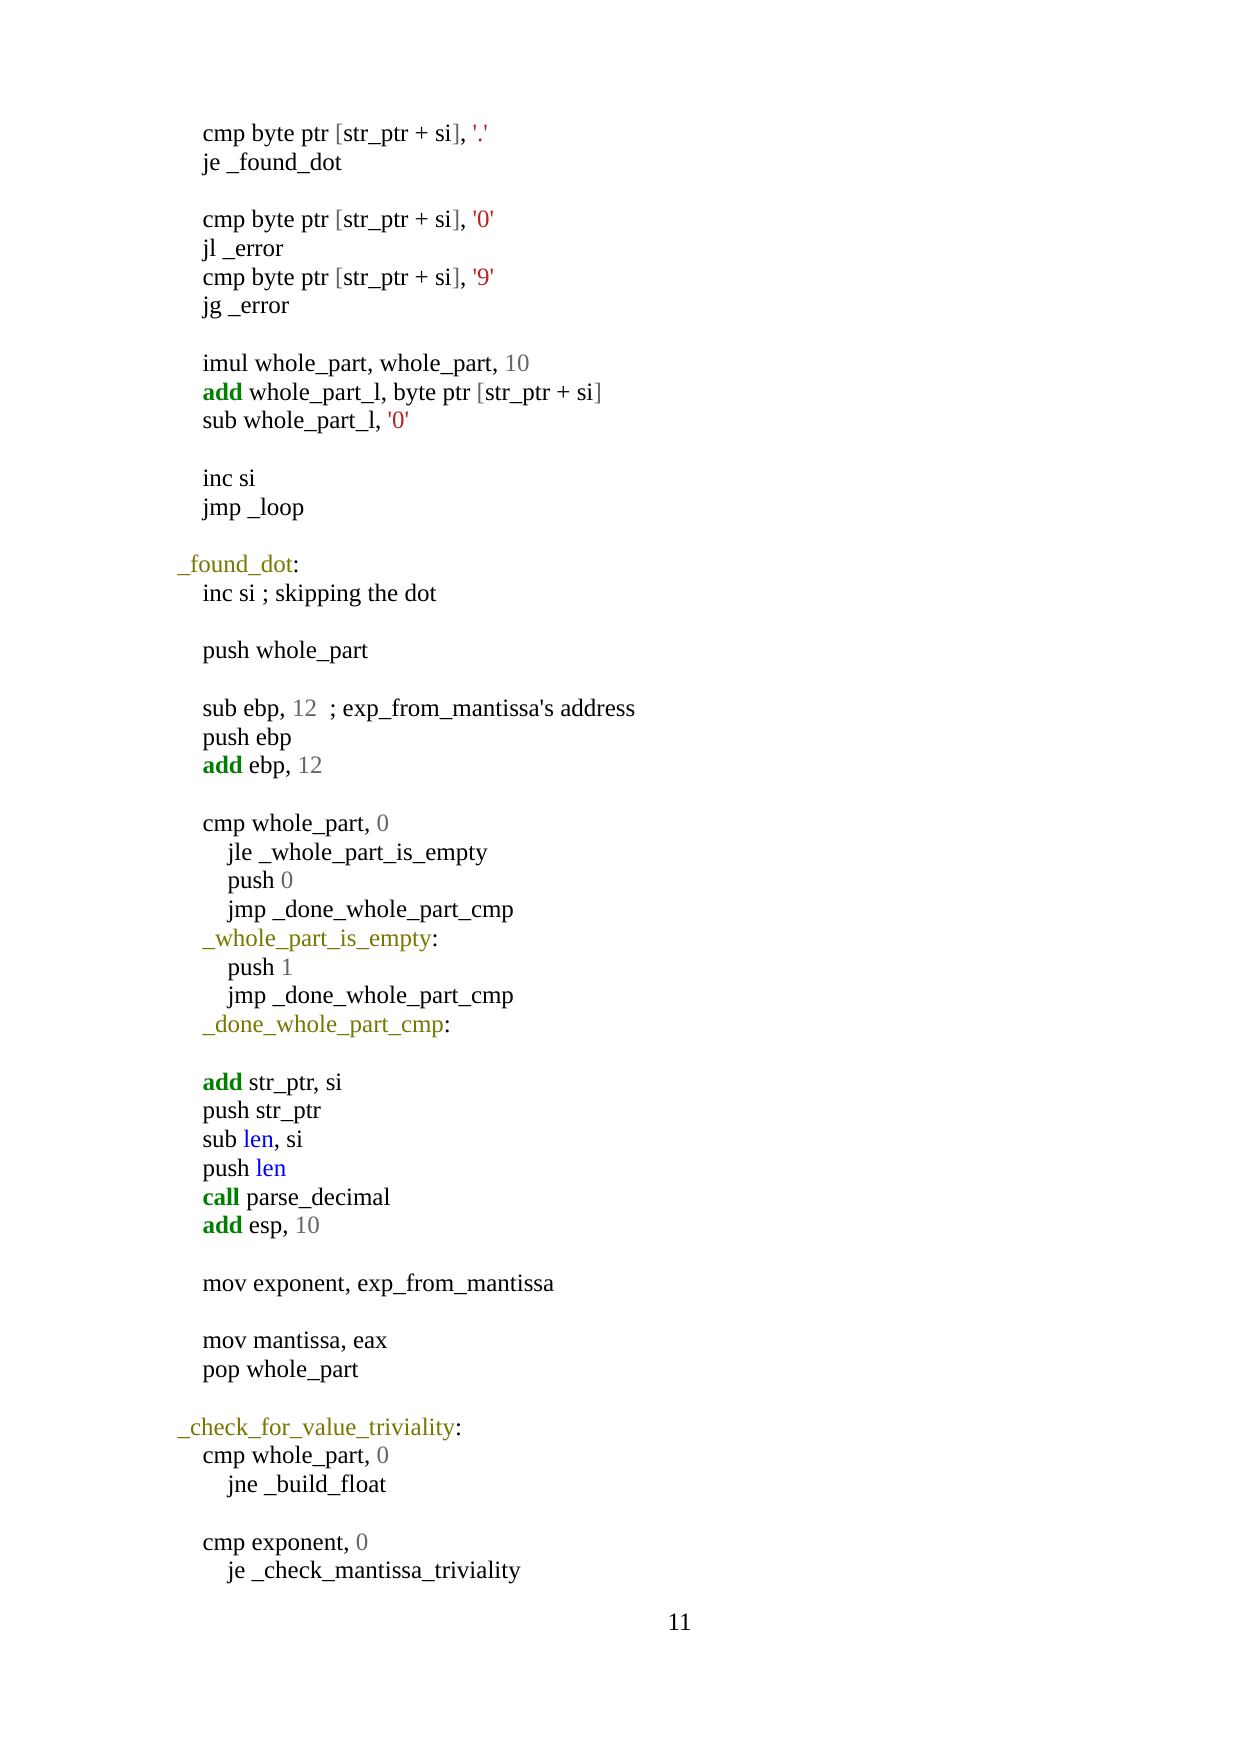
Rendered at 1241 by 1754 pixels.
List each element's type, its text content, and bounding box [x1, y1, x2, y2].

table_header cmp byte ptr [str_ptr + si], '.' je _found_dot cmp byte ptr [str_ptr + si], '0' jl _error cmp byte ptr [str_ptr + si], '9' jg _error imul whole_part, whole_part, 10 add whole_part_l, byte ptr [str_ptr + si] sub whole_part_l, '0' inc si jmp _loop _found_dot: inc si ; skipping the dot push whole_part sub ebp, 12 ; exp_from_mantissa's address push ebp add ebp, 12 cmp whole_part, 0 jle _whole_part_is_empty push 0 jmp _done_whole_part_cmp _whole_part_is_empty: push 1 jmp _done_whole_part_cmp _done_whole_part_cmp: add str_ptr, si push str_ptr sub len, si push len call parse_decimal add esp, 10 mov exponent, exp_from_mantissa mov mantissa, eax pop whole_part _check_for_value_triviality: cmp whole_part, 0 jne _build_float cmp exponent, 0 je _check_mantissa_triviality [177, 118, 1181, 1584]
